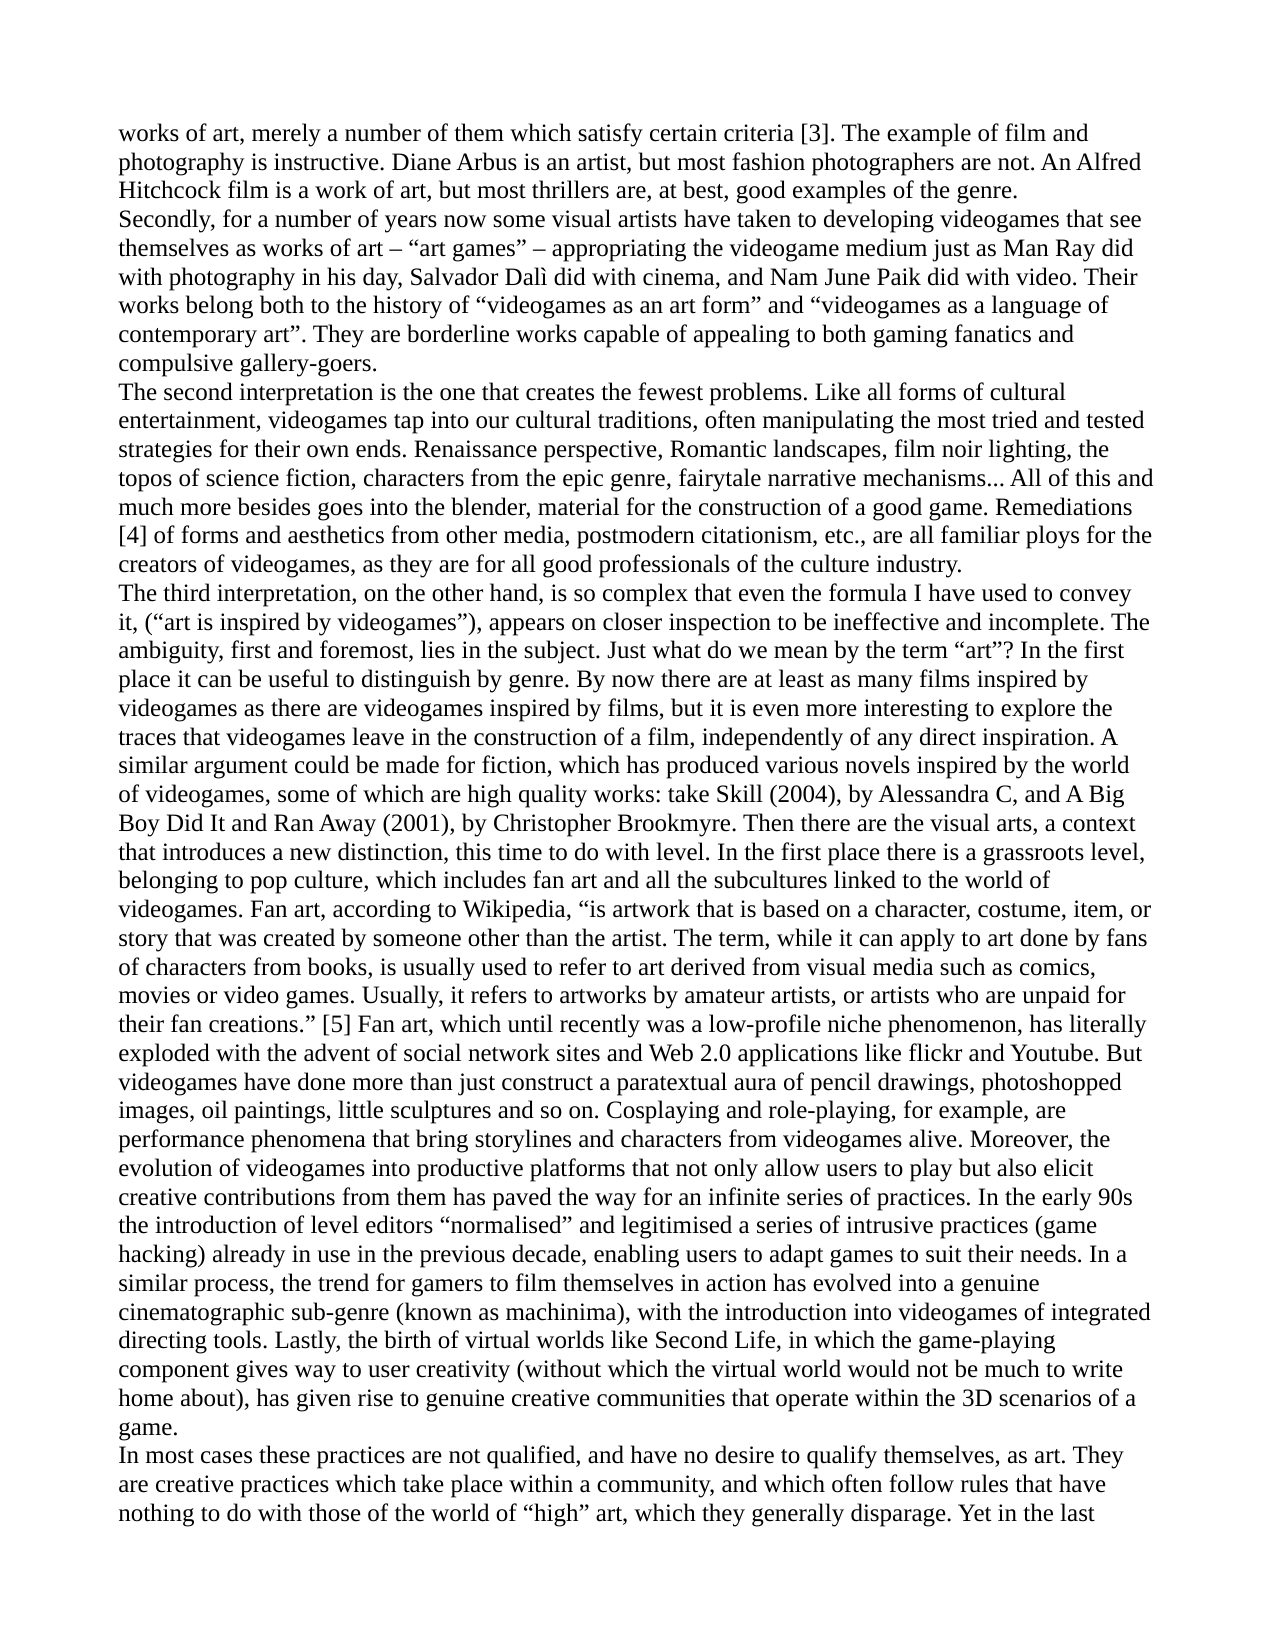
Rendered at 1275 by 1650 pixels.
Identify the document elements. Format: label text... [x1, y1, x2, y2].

text Secondly, for a number of years now some visual artists have taken to developing videogames that see themselves as works of art – “art games” – appropriating the videogame medium just as Man Ray did with photography in his day, Salvador Dalì did with cinema, and Nam June Paik did with video. Their works belong both to the history of “videogames as an art form” and “videogames as a language of contemporary art”. They are borderline works capable of appealing to both gaming fanatics and compulsive gallery-goers. [118, 204, 1157, 377]
text In most cases these practices are not qualified, and have no desire to qualify themselves, as art. They are creative practices which take place within a community, and which often follow rules that have nothing to do with those of the world of “high” art, which they generally disparage. Yet in the last [118, 1441, 1157, 1527]
text works of art, merely a number of them which satisfy certain criteria [3]. The example of film and photography is instructive. Diane Arbus is an artist, but most fashion photographers are not. An Alfred Hitchcock film is a work of art, but most thrillers are, at best, good examples of the genre. [118, 118, 1157, 204]
text The second interpretation is the one that creates the fewest problems. Like all forms of cultural entertainment, videogames tap into our cultural traditions, often manipulating the most tried and tested strategies for their own ends. Renaissance perspective, Romantic landscapes, film noir lighting, the topos of science fiction, characters from the epic genre, fairytale narrative mechanisms... All of this and much more besides goes into the blender, material for the construction of a good game. Remediations [4] of forms and aesthetics from other media, postmodern citationism, etc., are all familiar ploys for the creators of videogames, as they are for all good professionals of the culture industry. [118, 377, 1157, 578]
text The third interpretation, on the other hand, is so complex that even the formula I have used to convey it, (“art is inspired by videogames”), appears on closer inspection to be ineffective and incomplete. The ambiguity, first and foremost, lies in the subject. Just what do we mean by the term “art”? In the first place it can be useful to distinguish by genre. By now there are at least as many films inspired by videogames as there are videogames inspired by films, but it is even more interesting to explore the traces that videogames leave in the construction of a film, independently of any direct inspiration. A similar argument could be made for fiction, which has produced various novels inspired by the world of videogames, some of which are high quality works: take Skill (2004), by Alessandra C, and A Big Boy Did It and Ran Away (2001), by Christopher Brookmyre. Then there are the visual arts, a context that introduces a new distinction, this time to do with level. In the first place there is a grassroots level, belonging to pop culture, which includes fan art and all the subcultures linked to the world of videogames. Fan art, according to Wikipedia, “is artwork that is based on a character, costume, item, or story that was created by someone other than the artist. The term, while it can apply to art done by fans of characters from books, is usually used to refer to art derived from visual media such as comics, movies or video games. Usually, it refers to artworks by amateur artists, or artists who are unpaid for their fan creations.” [5] Fan art, which until recently was a low-profile niche phenomenon, has literally exploded with the advent of social network sites and Web 2.0 applications like flickr and Youtube. But videogames have done more than just construct a paratextual aura of pencil drawings, photoshopped images, oil paintings, little sculptures and so on. Cosplaying and role-playing, for example, are performance phenomena that bring storylines and characters from videogames alive. Moreover, the evolution of videogames into productive platforms that not only allow users to play but also elicit creative contributions from them has paved the way for an infinite series of practices. In the early 90s the introduction of level editors “normalised” and legitimised a series of intrusive practices (game hacking) already in use in the previous decade, enabling users to adapt games to suit their needs. In a similar process, the trend for gamers to film themselves in action has evolved into a genuine cinematographic sub-genre (known as machinima), with the introduction into videogames of integrated directing tools. Lastly, the birth of virtual worlds like Second Life, in which the game-playing component gives way to user creativity (without which the virtual world would not be much to write home about), has given rise to genuine creative communities that operate within the 3D scenarios of a game. [118, 578, 1157, 1441]
